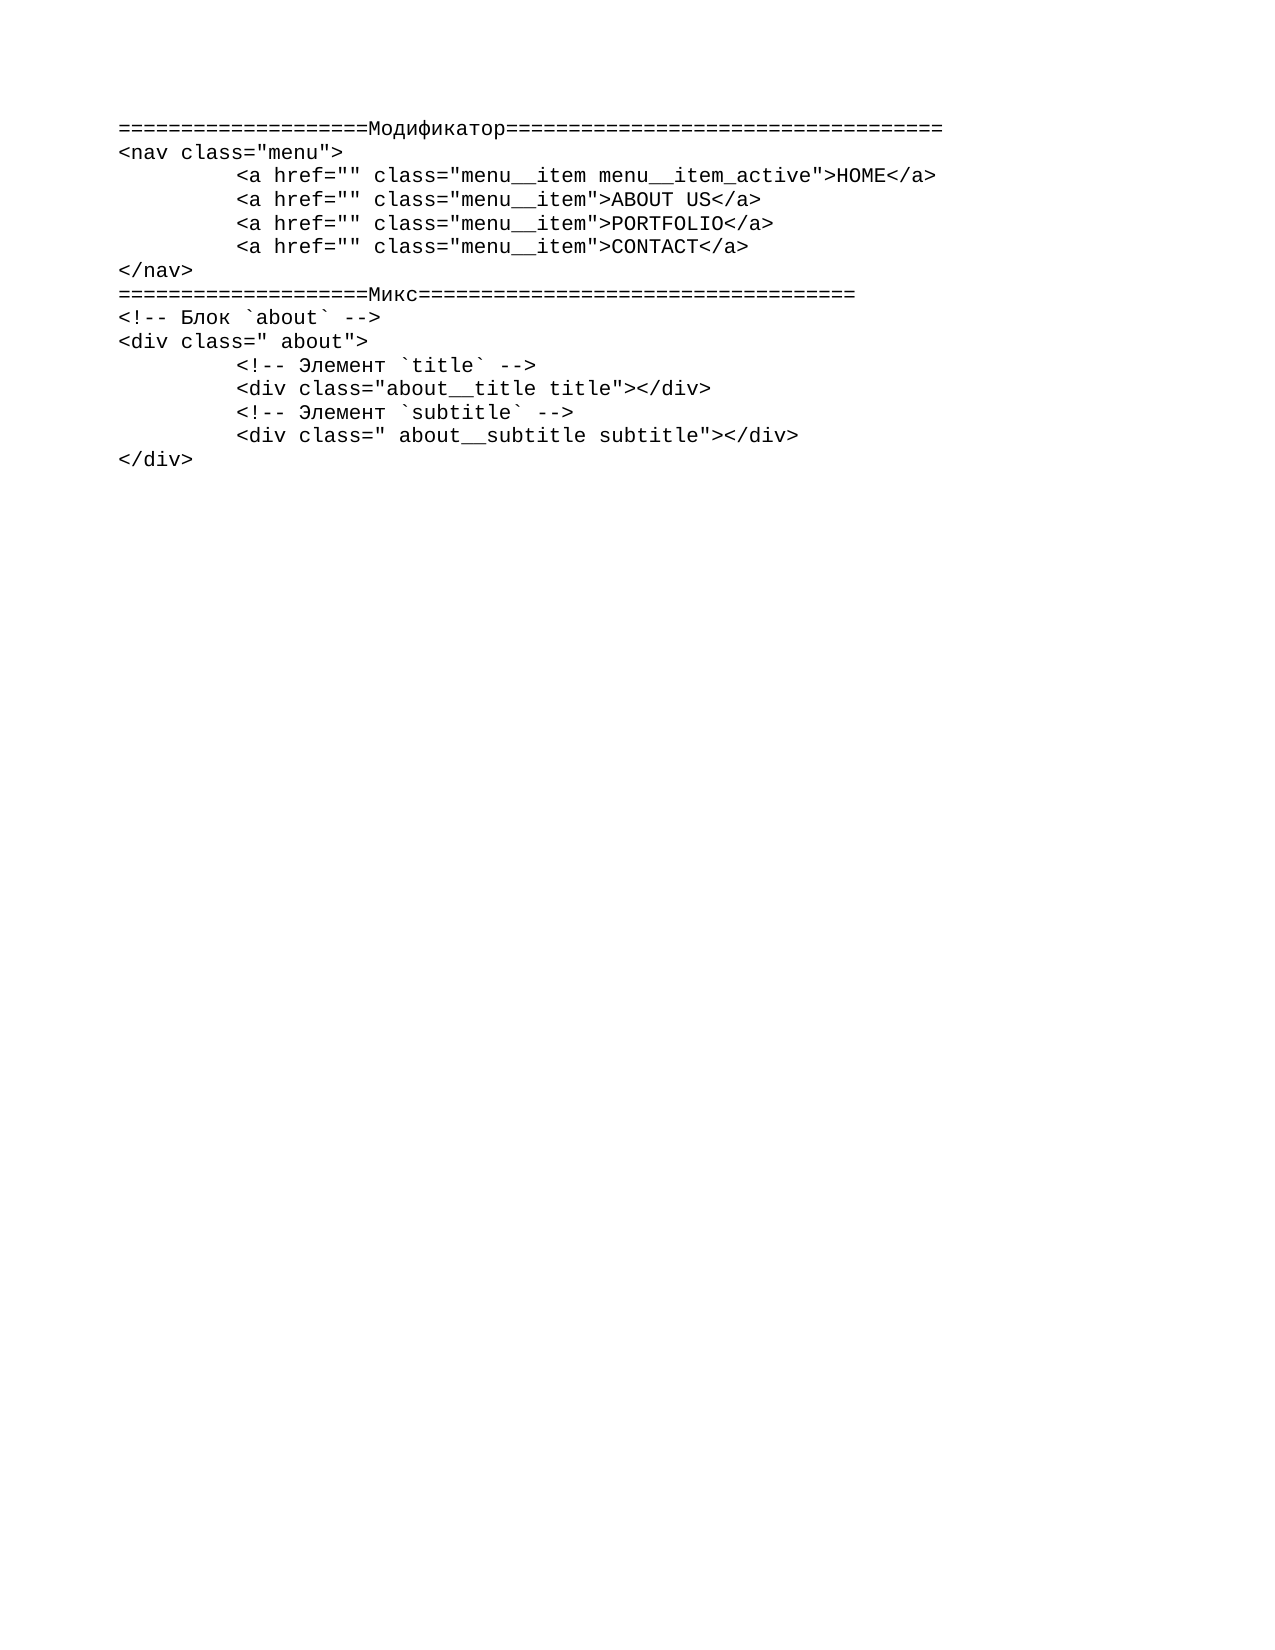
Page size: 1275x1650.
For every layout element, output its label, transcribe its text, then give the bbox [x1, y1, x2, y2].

text ====================Модификатор=================================== [118, 118, 1157, 142]
text <div class=" about"> [118, 331, 1157, 354]
text <!-- Элемент `subtitle` --> [118, 402, 1157, 426]
text <a href="" class="menu__item">CONTACT</a> [118, 236, 1157, 260]
text <div class="about__title title"></div> [118, 378, 1157, 402]
text </div> [118, 449, 1157, 473]
text <a href="" class="menu__item">ABOUT US</a> [118, 189, 1157, 213]
text ====================Микс=================================== [118, 284, 1157, 307]
text <div class=" about__subtitle subtitle"></div> [118, 426, 1157, 449]
text <a href="" class="menu__item">PORTFOLIO</a> [118, 213, 1157, 236]
text </nav> [118, 260, 1157, 284]
text <!-- Блок `about` --> [118, 307, 1157, 331]
text <a href="" class="menu__item menu__item_active">HOME</a> [118, 165, 1157, 189]
text <nav class="menu"> [118, 142, 1157, 165]
text <!-- Элемент `title` --> [118, 354, 1157, 378]
